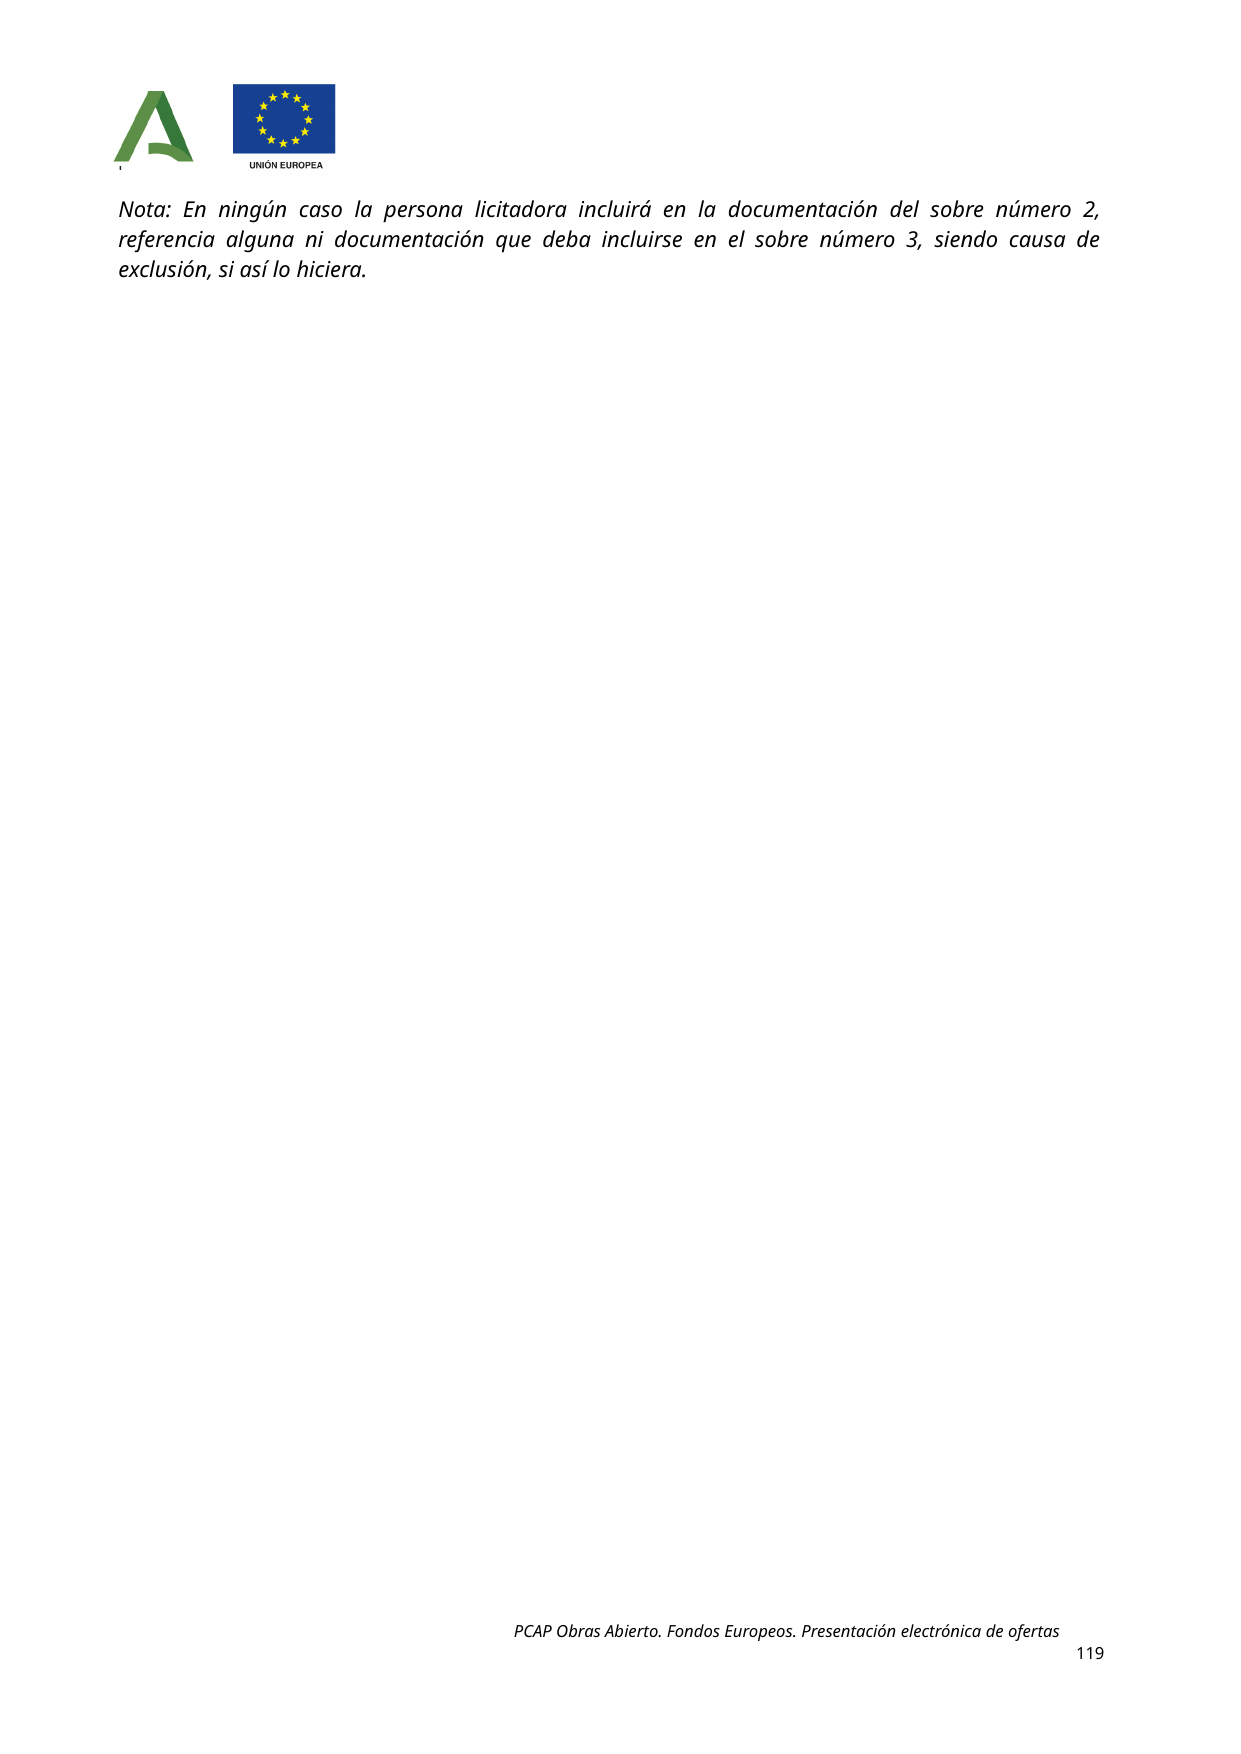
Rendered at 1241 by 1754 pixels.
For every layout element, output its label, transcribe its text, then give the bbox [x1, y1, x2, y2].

text Nota: En ningún caso la persona licitadora incluirá en la documentación del sobre número 2, referencia alguna ni documentación que deba incluirse en el sobre número 3, siendo causa de exclusión, si así lo hiciera. [118, 194, 1104, 284]
picture [109, 86, 198, 166]
picture [221, 78, 347, 176]
